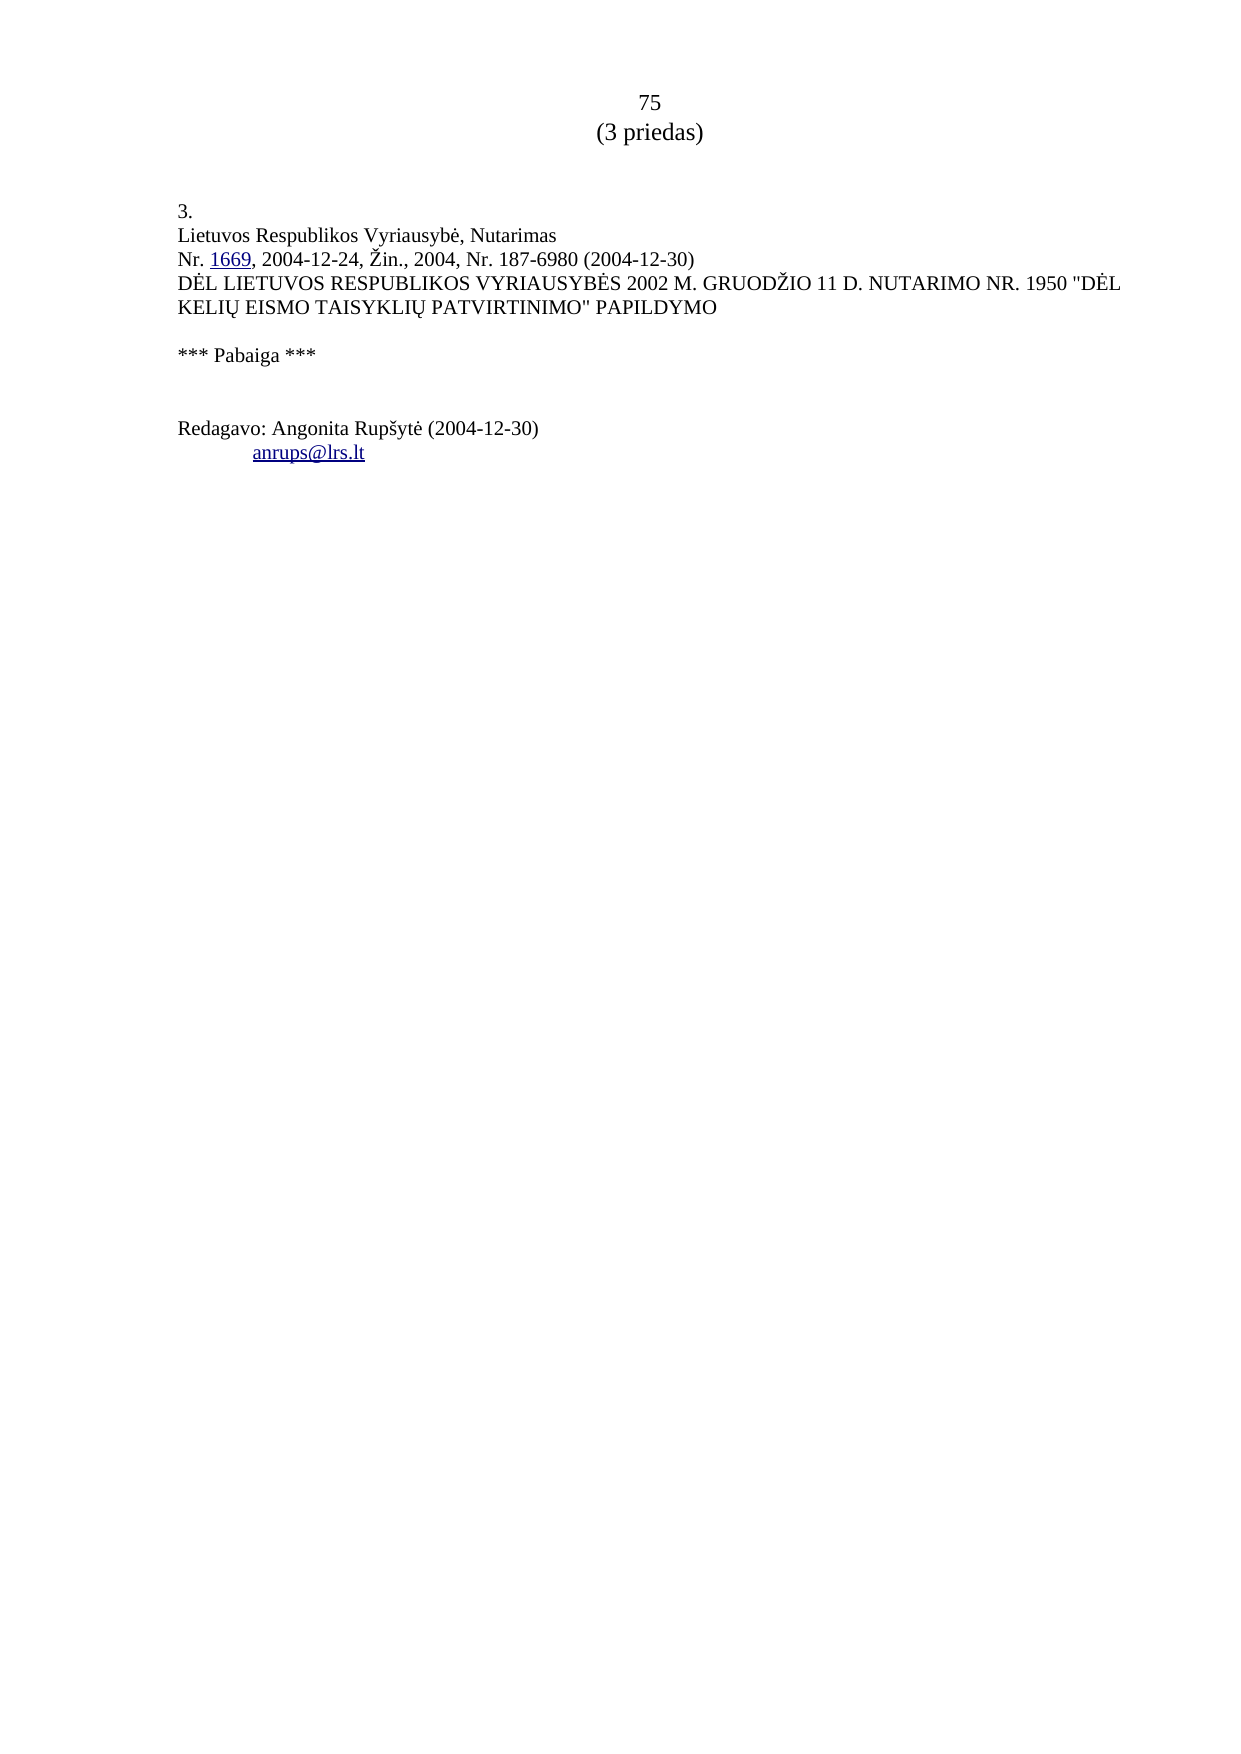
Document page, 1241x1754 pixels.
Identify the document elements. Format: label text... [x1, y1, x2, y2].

text Redagavo: Angonita Rupšytė (2004-12-30) [177, 416, 1122, 439]
text 3. [177, 199, 1122, 223]
text Nr. 1669, 2004-12-24, Žin., 2004, Nr. 187-6980 (2004-12-30) [177, 247, 1122, 271]
text *** Pabaiga *** [177, 343, 1122, 367]
text Lietuvos Respublikos Vyriausybė, Nutarimas [177, 223, 1122, 247]
text anrups@lrs.lt [177, 439, 1122, 464]
text DĖL LIETUVOS RESPUBLIKOS VYRIAUSYBĖS 2002 M. GRUODŽIO 11 D. NUTARIMO NR. 1950 "DĖL KELIŲ EISMO TAISYKLIŲ PATVIRTINIMO" PAPILDYMO [177, 271, 1122, 319]
